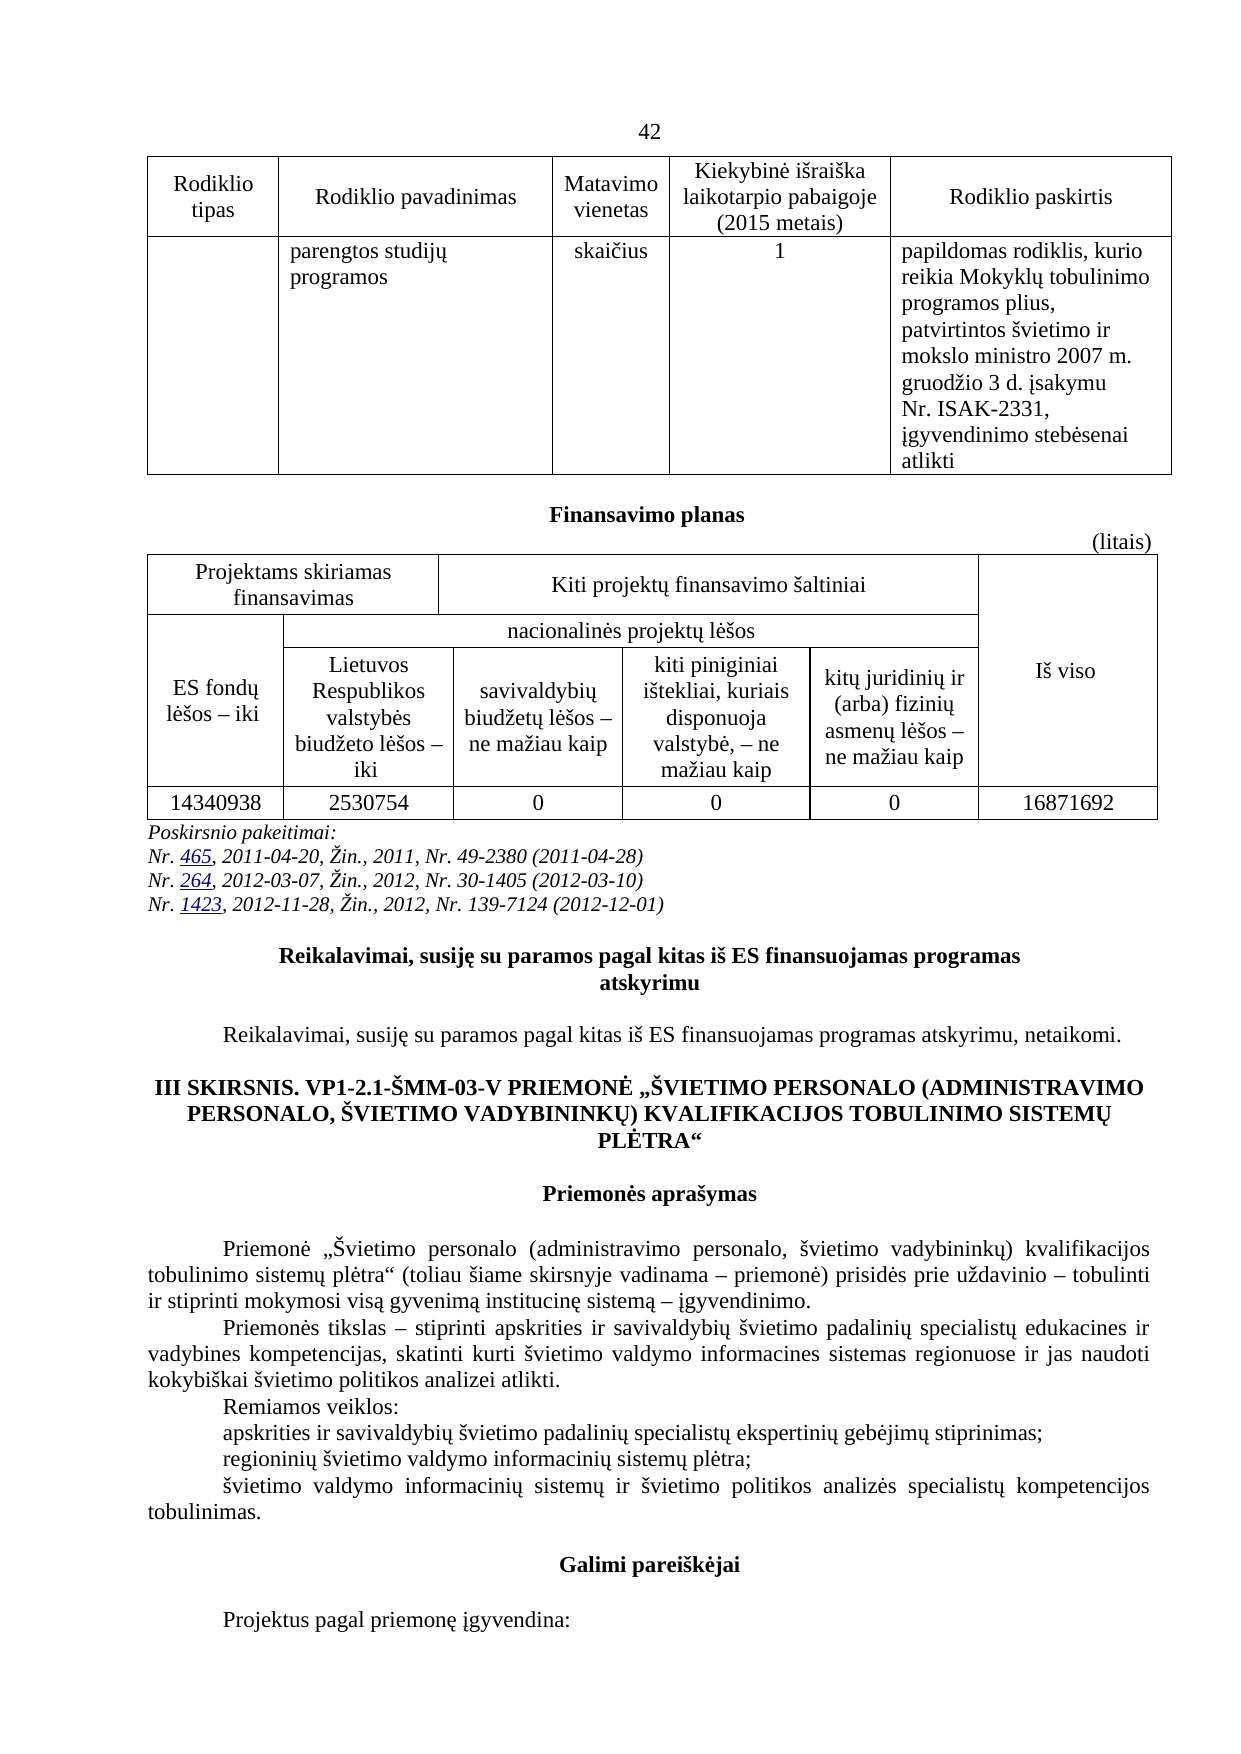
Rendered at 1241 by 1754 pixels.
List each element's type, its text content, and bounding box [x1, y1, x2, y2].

table_header Rodiklio paskirtis [891, 157, 1171, 236]
table_cell 16871692 [979, 787, 1157, 819]
text Remiamos veiklos: [148, 1393, 1152, 1419]
table_cell papildomas rodiklis, kurio reikia Mokyklų tobulinimo programos plius, patvirtintos švietimo ir mokslo ministro 2007 m. gruodžio 3 d. įsakymu Nr. ISAK-2331, įgyvendinimo stebėsenai atlikti [891, 237, 1171, 474]
subtitle III SKIRSNIS. VP1-2.1-ŠMM-03-V PRIEMONĖ „ŠVIETIMO PERSONALO (ADMINISTRAVIMO PERSONALO, ŠVIETIMO VADYBININKŲ) KVALIFIKACIJOS TOBULINIMO SISTEMŲ PLĖTRA“ [148, 1074, 1152, 1153]
text Nr. 264, 2012-03-07, Žin., 2012, Nr. 30-1405 (2012-03-10) [148, 868, 1152, 892]
text Finansavimo planas [148, 501, 1152, 528]
table_header Matavimo vienetas [553, 157, 669, 236]
table_header Rodiklio tipas [148, 157, 278, 236]
table_cell ES fondų lėšos – iki [148, 615, 283, 786]
table_header Projektams skiriamas finansavimas [148, 555, 438, 614]
table_header Rodiklio pavadinimas [279, 157, 552, 236]
table_header Kiekybinė išraiška laikotarpio pabaigoje (2015 metais) [670, 157, 890, 236]
text Nr. 465, 2011-04-20, Žin., 2011, Nr. 49-2380 (2011-04-28) [148, 844, 1152, 868]
text Priemonės aprašymas [148, 1179, 1152, 1206]
text Reikalavimai, susiję su paramos pagal kitas iš ES finansuojamas programas atskyrimu, netaikomi. [148, 1021, 1152, 1048]
table_cell 0 [623, 787, 809, 819]
table_cell nacionalinės projektų lėšos [284, 615, 978, 647]
table_cell 0 [811, 787, 978, 819]
table_cell kitų juridinių ir (arba) fizinių asmenų lėšos – ne mažiau kaip [811, 648, 978, 786]
text švietimo valdymo informacinių sistemų ir švietimo politikos analizės specialistų kompetencijos tobulinimas. [148, 1472, 1152, 1524]
table_cell savivaldybių biudžetų lėšos – ne mažiau kaip [454, 648, 622, 786]
table_cell 14340938 [148, 787, 283, 819]
table_cell 0 [454, 787, 622, 819]
table_cell parengtos studijų programos [279, 237, 552, 474]
text Poskirsnio pakeitimai: [148, 820, 1152, 844]
table_cell Lietuvos Respublikos valstybės biudžeto lėšos – iki [284, 648, 453, 786]
table_cell [148, 237, 278, 474]
table_header Kiti projektų finansavimo šaltiniai [439, 555, 978, 614]
table_cell 1 [670, 237, 890, 474]
text (litais) [148, 528, 1152, 554]
text Nr. 1423, 2012-11-28, Žin., 2012, Nr. 139-7124 (2012-12-01) [148, 892, 1152, 916]
text Priemonė „Švietimo personalo (administravimo personalo, švietimo vadybininkų) kvalifikacijos tobulinimo sistemų plėtra“ (toliau šiame skirsnyje vadinama – priemonė) prisidės prie uždavinio – tobulinti ir stiprinti mokymosi visą gyvenimą institucinę sistemą – įgyvendinimo. [148, 1235, 1152, 1314]
text Priemonės tikslas – stiprinti apskrities ir savivaldybių švietimo padalinių specialistų edukacines ir vadybines kompetencijas, skatinti kurti švietimo valdymo informacines sistemas regionuose ir jas naudoti kokybiškai švietimo politikos analizei atlikti. [148, 1314, 1152, 1393]
table_cell skaičius [553, 237, 669, 474]
table_header Iš viso [979, 555, 1157, 786]
table_cell kiti piniginiai ištekliai, kuriais disponuoja valstybė, – ne mažiau kaip [623, 648, 809, 786]
text regioninių švietimo valdymo informacinių sistemų plėtra; [148, 1446, 1152, 1472]
text Galimi pareiškėjai [148, 1551, 1152, 1577]
text apskrities ir savivaldybių švietimo padalinių specialistų ekspertinių gebėjimų stiprinimas; [148, 1419, 1152, 1446]
text Projektus pagal priemonę įgyvendina: [148, 1606, 1152, 1632]
text Reikalavimai, susiję su paramos pagal kitas iš ES finansuojamas programas atskyrimu [148, 942, 1152, 995]
table_cell 2530754 [284, 787, 453, 819]
